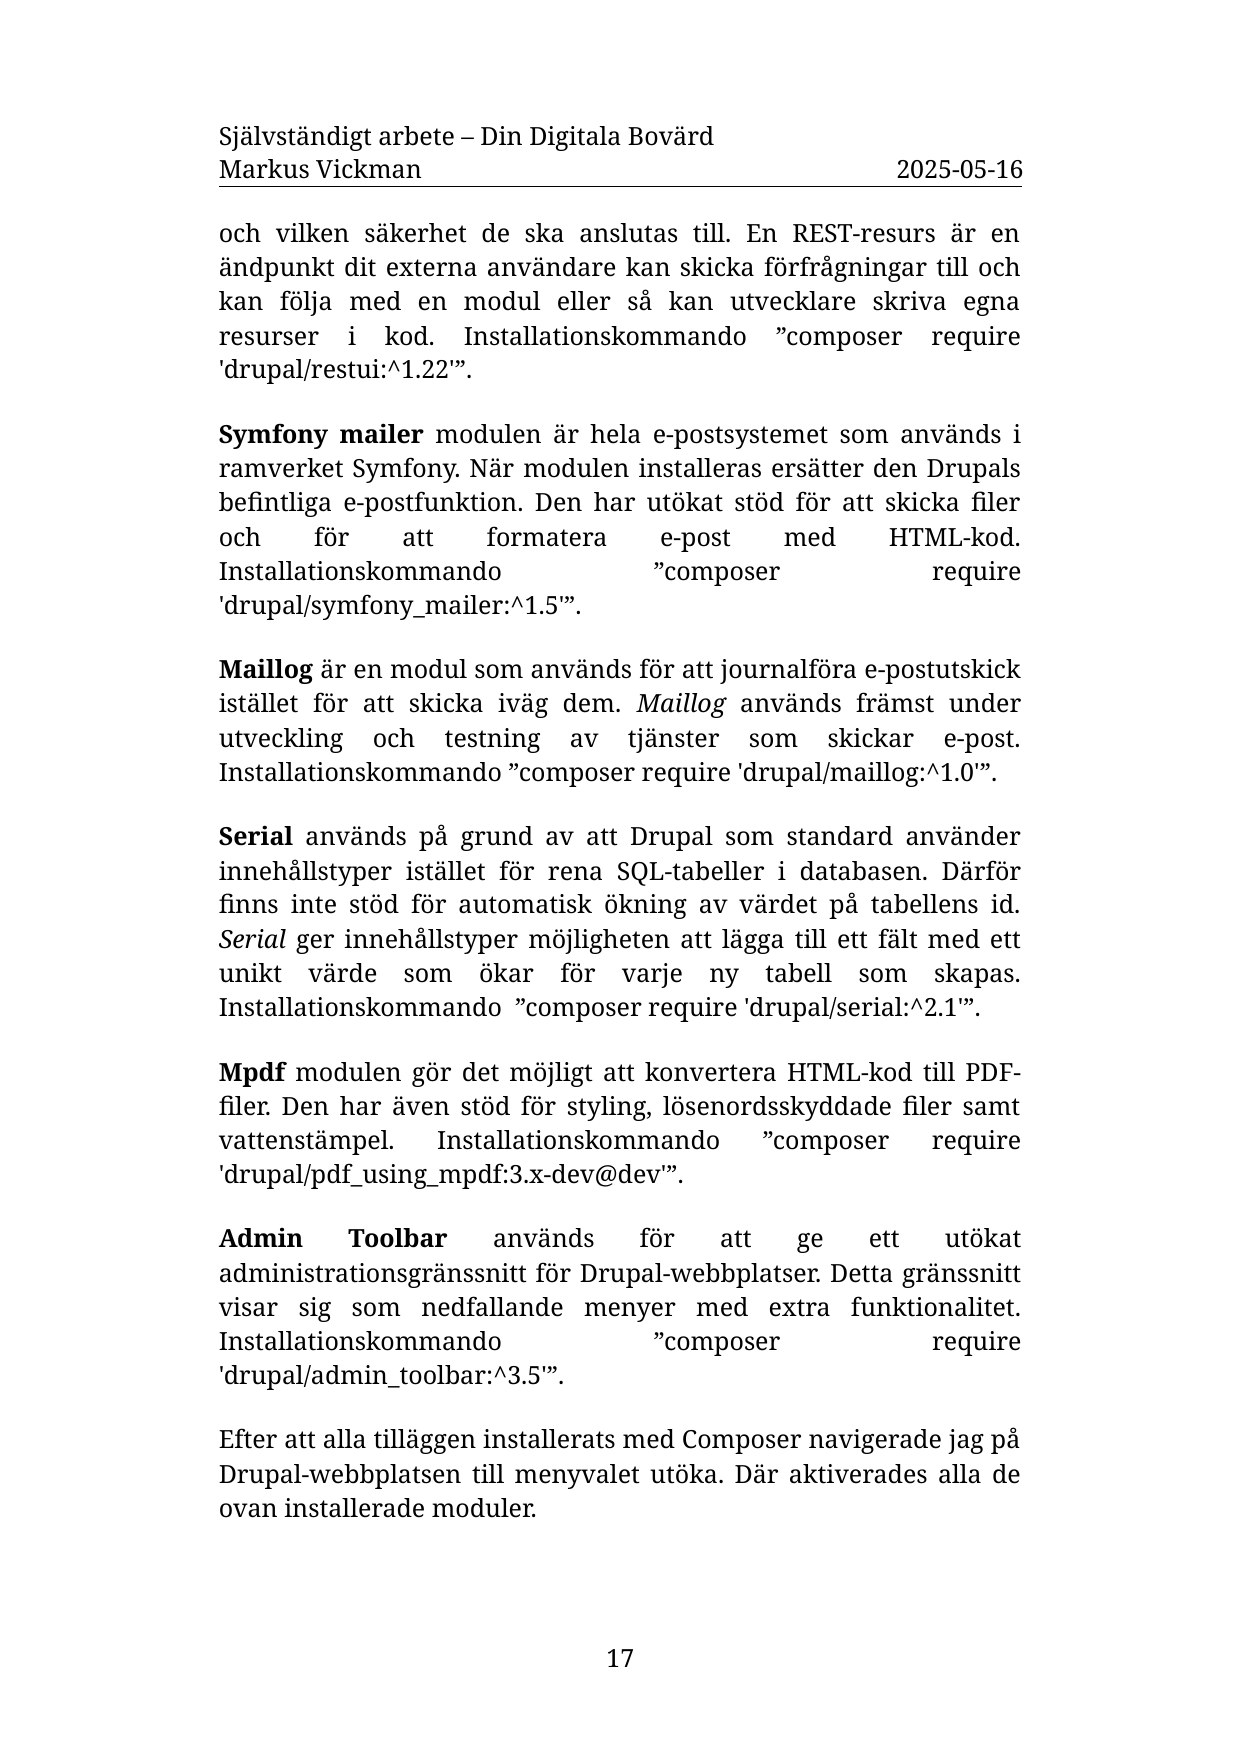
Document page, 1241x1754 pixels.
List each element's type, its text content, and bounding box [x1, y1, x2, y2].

text Maillog är en modul som används för att journalföra e-postutskick istället för att skicka iväg dem. Maillog används främst under utveckling och testning av tjänster som skickar e-post. Installationskommando ”composer require 'drupal/maillog:^1.0'”. [218, 652, 1022, 788]
text Mpdf modulen gör det möjligt att konvertera HTML-kod till PDF-filer. Den har även stöd för styling, lösenordsskyddade filer samt vattenstämpel. Installationskommando ”composer require 'drupal/pdf_using_mpdf:3.x-dev@dev'”. [218, 1054, 1022, 1190]
text och vilken säkerhet de ska anslutas till. En REST-resurs är en ändpunkt dit externa användare kan skicka förfrågningar till och kan följa med en modul eller så kan utvecklare skriva egna resurser i kod. Installationskommando ”composer require 'drupal/restui:^1.22'”. [218, 216, 1022, 386]
text Serial används på grund av att Drupal som standard använder innehållstyper istället för rena SQL-tabeller i databasen. Därför finns inte stöd för automatisk ökning av värdet på tabellens id. Serial ger innehållstyper möjligheten att lägga till ett fält med ett unikt värde som ökar för varje ny tabell som skapas. Installationskommando ”composer require 'drupal/serial:^2.1'”. [218, 819, 1022, 1023]
text Efter att alla tilläggen installerats med Composer navigerade jag på Drupal-webbplatsen till menyvalet utöka. Där aktiverades alla de ovan installerade moduler. [218, 1422, 1022, 1524]
text Admin Toolbar används för att ge ett utökat administrationsgränssnitt för Drupal-webbplatser. Detta gränssnitt visar sig som nedfallande menyer med extra funktionalitet. Installationskommando ”composer require 'drupal/admin_toolbar:^3.5'”. [218, 1221, 1022, 1391]
text Symfony mailer modulen är hela e-postsystemet som används i ramverket Symfony. När modulen installeras ersätter den Drupals befintliga e-postfunktion. Den har utökat stöd för att skicka filer och för att formatera e-post med HTML-kod. Installationskommando ”composer require 'drupal/symfony_mailer:^1.5'”. [218, 417, 1022, 621]
